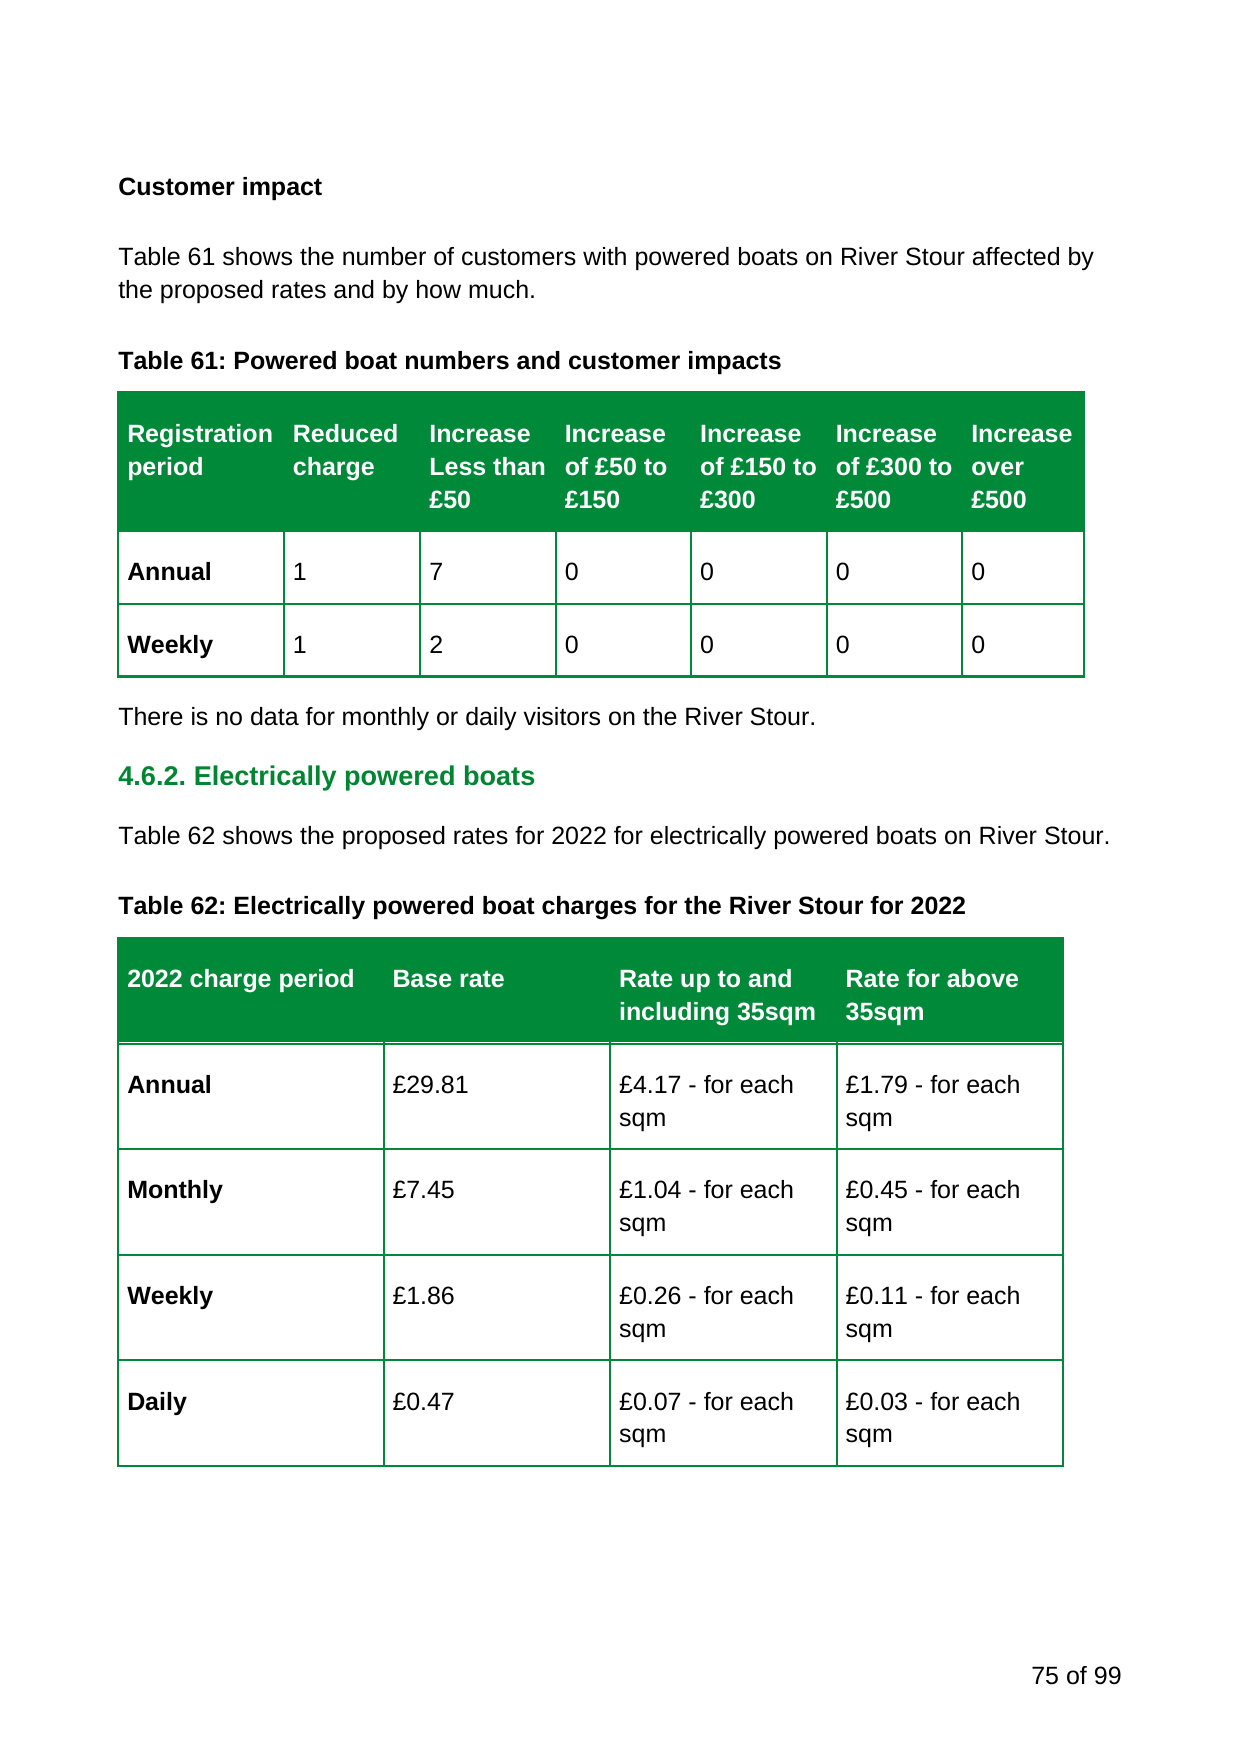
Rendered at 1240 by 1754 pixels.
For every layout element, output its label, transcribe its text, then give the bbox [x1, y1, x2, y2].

table_cell 1 [285, 532, 419, 603]
table_cell Annual [119, 532, 283, 603]
table_cell £0.03 - for each sqm [838, 1361, 1062, 1465]
table_header Rate for above 35sqm [838, 939, 1062, 1042]
table_cell £0.07 - for each sqm [611, 1361, 836, 1465]
table_header Registration period [119, 394, 283, 530]
table_header Increase of £150 to £300 [692, 394, 826, 530]
table_cell 0 [692, 532, 826, 603]
table_cell £0.11 - for each sqm [838, 1256, 1062, 1359]
table_cell 0 [828, 605, 961, 675]
table_header Increase over £500 [963, 394, 1083, 530]
table_header Rate up to and including 35sqm [611, 939, 836, 1042]
table_cell £7.45 [385, 1150, 609, 1254]
table_header Increase of £300 to £500 [828, 394, 961, 530]
table_cell Weekly [119, 1256, 383, 1359]
table_header Increase Less than £50 [421, 394, 555, 530]
table_cell 0 [557, 532, 690, 603]
table_cell £0.47 [385, 1361, 609, 1465]
table_cell £1.04 - for each sqm [611, 1150, 836, 1254]
text Table 61: Powered boat numbers and customer impacts [118, 346, 1121, 375]
table_cell 0 [557, 605, 690, 675]
table_header 2022 charge period [119, 939, 383, 1042]
table_cell Annual [119, 1045, 383, 1148]
table_header Increase of £50 to £150 [557, 394, 690, 530]
table_cell 7 [421, 532, 555, 603]
subtitle Electrically powered boats [118, 760, 1121, 792]
table_cell 0 [828, 532, 961, 603]
table_cell Daily [119, 1361, 383, 1465]
table_cell £1.79 - for each sqm [838, 1045, 1062, 1148]
table_cell £0.45 - for each sqm [838, 1150, 1062, 1254]
table_cell 0 [963, 605, 1083, 675]
table_header Base rate [385, 939, 609, 1042]
text Table 62 shows the proposed rates for 2022 for electrically powered boats on River Stour. [118, 821, 1121, 849]
table_cell £1.86 [385, 1256, 609, 1359]
table_cell Monthly [119, 1150, 383, 1254]
table_header Reduced charge [285, 394, 419, 530]
table_cell £0.26 - for each sqm [611, 1256, 836, 1359]
text Table 62: Electrically powered boat charges for the River Stour for 2022 [118, 891, 1121, 920]
table_cell 1 [285, 605, 419, 675]
text Table 61 shows the number of customers with powered boats on River Stour affected by the proposed rates and by how much. [118, 242, 1121, 304]
table_cell 2 [421, 605, 555, 675]
table_cell Weekly [119, 605, 283, 675]
text Customer impact [118, 172, 1121, 201]
table_cell £4.17 - for each sqm [611, 1045, 836, 1148]
table_cell 0 [692, 605, 826, 675]
table_cell 0 [963, 532, 1083, 603]
table_cell £29.81 [385, 1045, 609, 1148]
text There is no data for monthly or daily visitors on the River Stour. [118, 702, 1121, 731]
